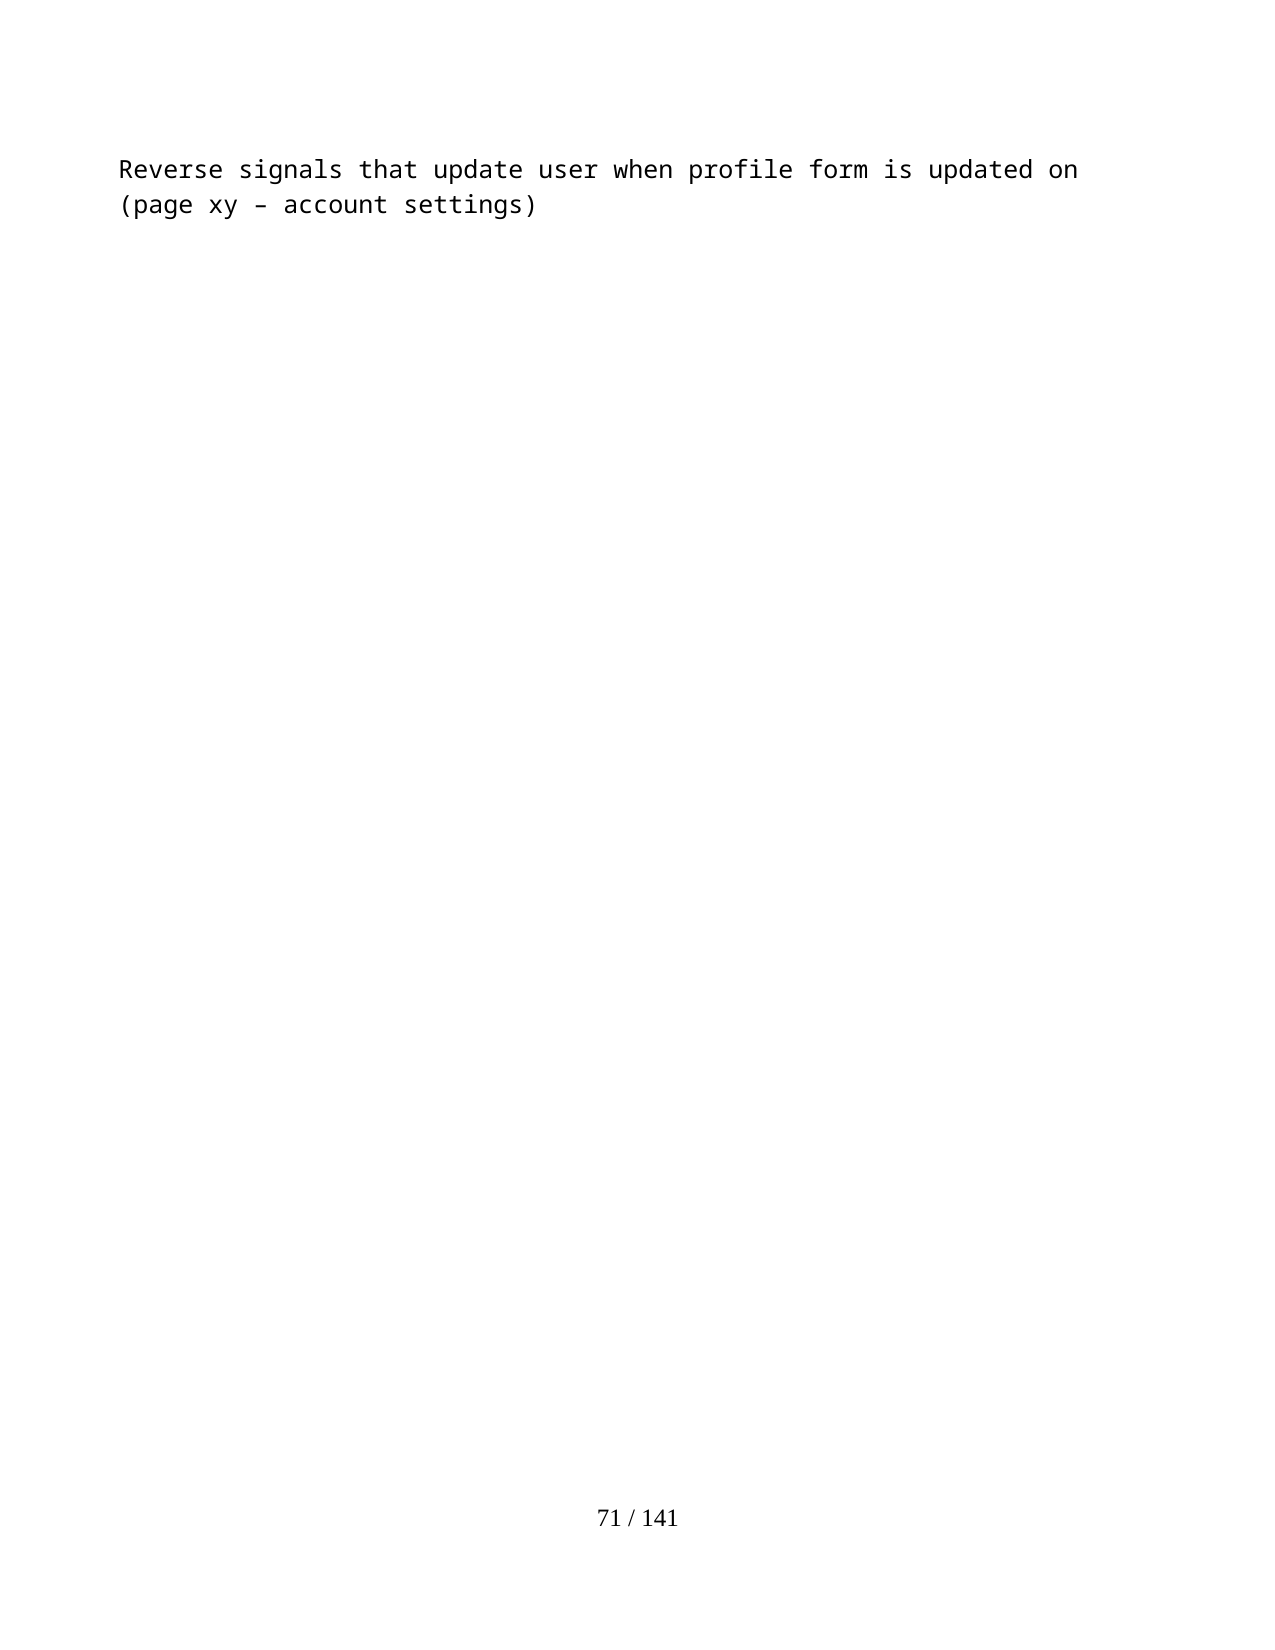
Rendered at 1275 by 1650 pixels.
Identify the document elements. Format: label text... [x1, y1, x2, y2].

text Reverse signals that update user when profile form is updated on (page xy – account settings) [118, 152, 1157, 220]
